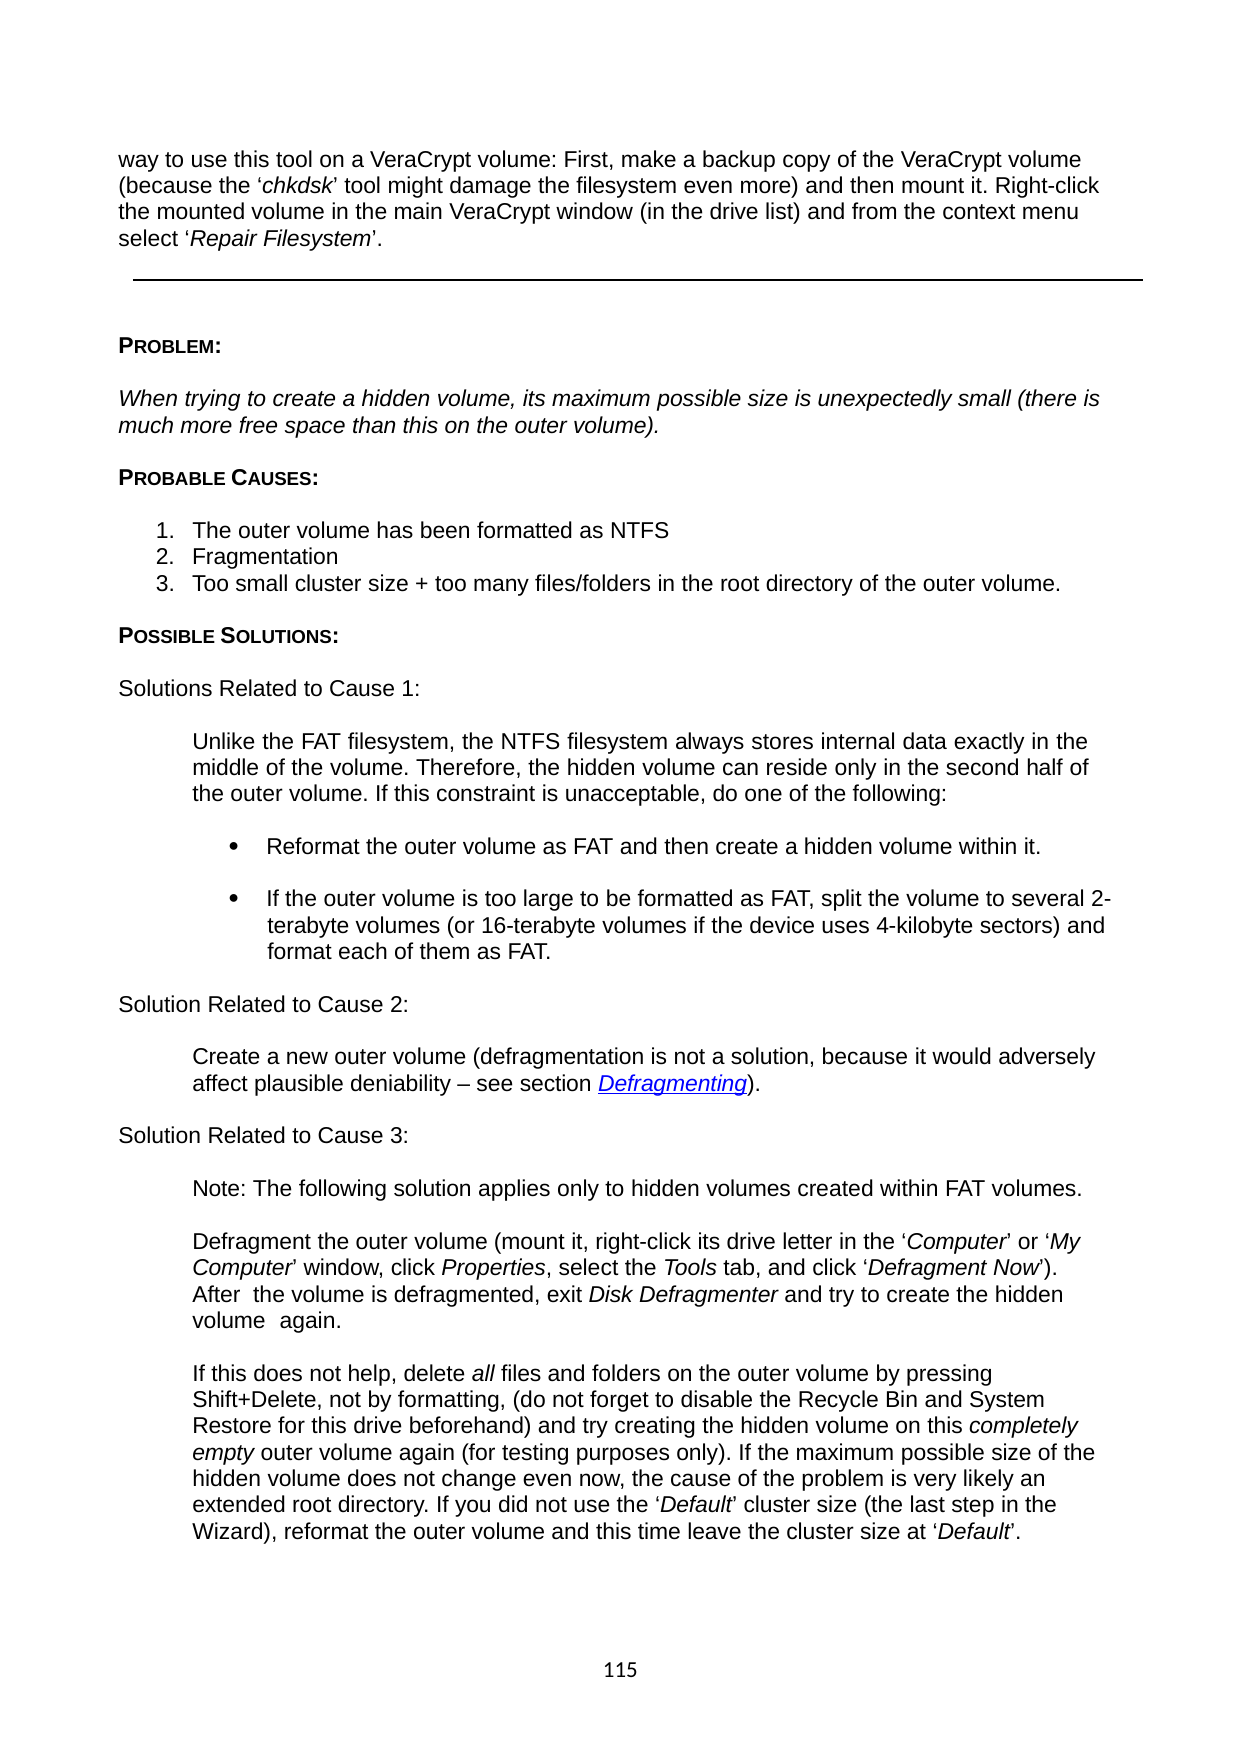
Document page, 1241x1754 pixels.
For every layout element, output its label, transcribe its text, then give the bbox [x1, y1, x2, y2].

text Solution Related to Cause 2: [118, 991, 1138, 1017]
text Solutions Related to Cause 1: [118, 675, 1138, 701]
text Defragment the outer volume (mount it, right-click its drive letter in the ‘Computer’ or ‘My Computer’ window, click Properties, select the Tools tab, and click ‘Defragment Now’). After the volume is defragmented, exit Disk Defragmenter and try to create the hidden volume again. [192, 1228, 1112, 1333]
text Create a new outer volume (defragmentation is not a solution, because it would adversely affect plausible deniability – see section Defragmenting). [192, 1043, 1102, 1096]
text Note: The following solution applies only to hidden volumes created within FAT volumes. [192, 1175, 1138, 1201]
text Unlike the FAT filesystem, the NTFS filesystem always stores internal data exactly in the middle of the volume. Therefore, the hidden volume can reside only in the second half of the outer volume. If this constraint is unacceptable, do one of the following: [192, 728, 1089, 807]
text POSSIBLE SOLUTIONS: [118, 622, 1138, 649]
text When trying to create a hidden volume, its maximum possible size is unexpectedly small (there is much more free space than this on the outer volume). [118, 385, 1102, 438]
text PROBLEM: [118, 332, 1138, 359]
list Reformat the outer volume as FAT and then create a hidden volume within it. [229, 833, 1138, 859]
text If this does not help, delete all files and folders on the outer volume by pressing Shift+Delete, not by formatting, (do not forget to disable the Recycle Bin and System Restore for this drive beforehand) and try creating the hidden volume on this completely empty outer volume again (for testing purposes only). If the maximum possible size of the hidden volume does not change even now, the cause of the problem is very likely an extended root directory. If you did not use the ‘Default’ cluster size (the last step in the Wizard), reformat the outer volume and this time leave the cluster size at ‘Default’. [192, 1359, 1102, 1544]
list Too small cluster size + too many files/folders in the root directory of the outer volume. [156, 569, 1138, 596]
list If the outer volume is too large to be formatted as FAT, split the volume to several 2- terabyte volumes (or 16-terabyte volumes if the device uses 4-kilobyte sectors) and format each of them as FAT. [229, 886, 1113, 964]
text PROBABLE CAUSES: [118, 464, 1138, 491]
text way to use this tool on a VeraCrypt volume: First, make a backup copy of the VeraCrypt volume (because the ‘chkdsk’ tool might damage the filesystem even more) and then mount it. Right-click the mounted volume in the main VeraCrypt window (in the drive list) and from the context menu select ‘Repair Filesystem’. [118, 146, 1108, 251]
list Fragmentation [156, 543, 1138, 569]
text Solution Related to Cause 3: [118, 1122, 1138, 1149]
list The outer volume has been formatted as NTFS [156, 517, 1138, 543]
